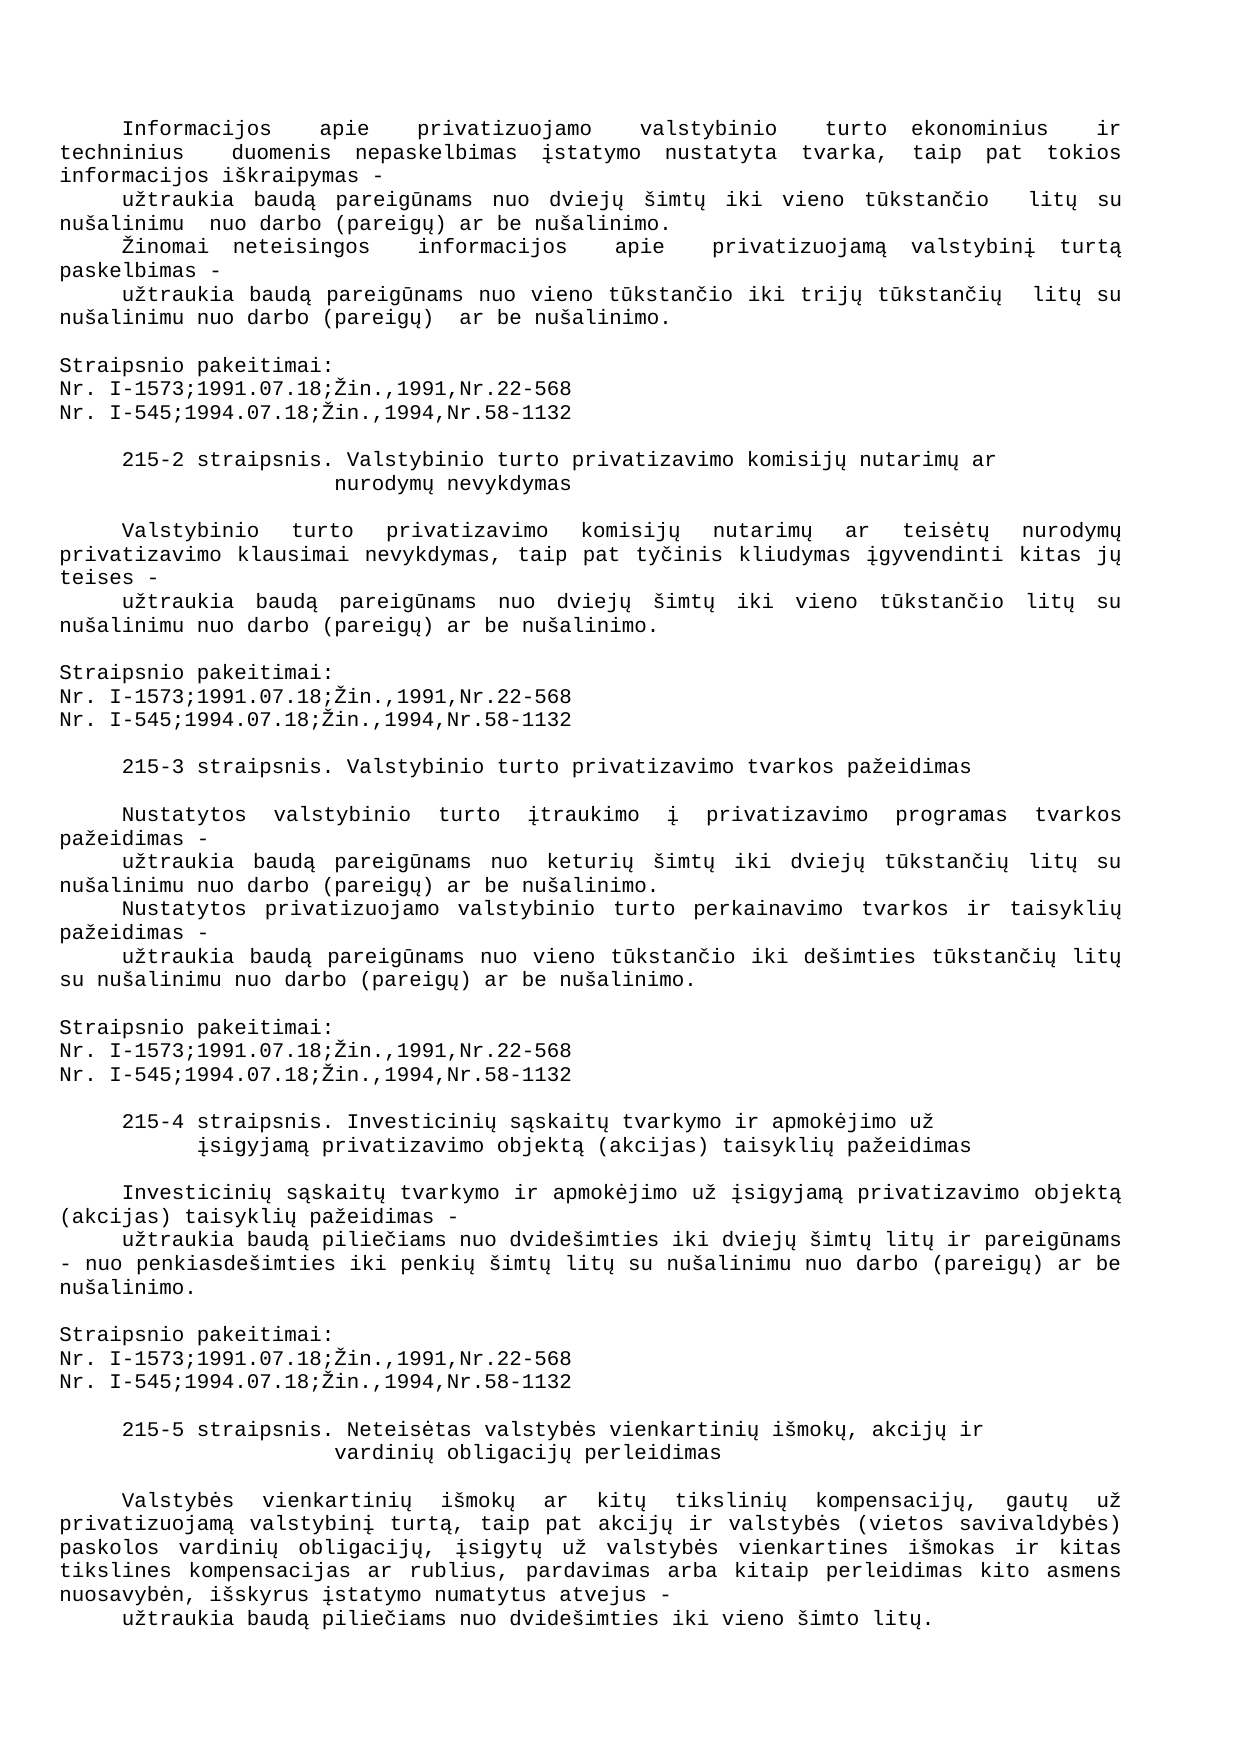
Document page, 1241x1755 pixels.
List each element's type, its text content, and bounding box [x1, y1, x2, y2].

text Nr. I-545;1994.07.18;Žin.,1994,Nr.58-1132 [59, 709, 1122, 733]
text nurodymų nevykdymas [59, 473, 1122, 496]
text Investicinių sąskaitų tvarkymo ir apmokėjimo už įsigyjamą privatizavimo objektą (akcijas) taisyklių pažeidimas - [59, 1182, 1122, 1229]
text Nr. I-1573;1991.07.18;Žin.,1991,Nr.22-568 [59, 1348, 1122, 1371]
text 215-3 straipsnis. Valstybinio turto privatizavimo tvarkos pažeidimas [59, 757, 1122, 780]
text įsigyjamą privatizavimo objektą (akcijas) taisyklių pažeidimas [59, 1135, 1122, 1158]
text užtraukia baudą pareigūnams nuo vieno tūkstančio iki dešimties tūkstančių litų su nušalinimu nuo darbo (pareigų) ar be nušalinimo. [59, 946, 1122, 993]
text Nr. I-545;1994.07.18;Žin.,1994,Nr.58-1132 [59, 1371, 1122, 1395]
text Nr. I-1573;1991.07.18;Žin.,1991,Nr.22-568 [59, 378, 1122, 402]
text vardinių obligacijų perleidimas [59, 1442, 1122, 1466]
text Nr. I-1573;1991.07.18;Žin.,1991,Nr.22-568 [59, 1040, 1122, 1064]
text Valstybinio turto privatizavimo komisijų nutarimų ar teisėtų nurodymų privatizavimo klausimai nevykdymas, taip pat tyčinis kliudymas įgyvendinti kitas jų teises - [59, 520, 1122, 591]
text Nr. I-545;1994.07.18;Žin.,1994,Nr.58-1132 [59, 1064, 1122, 1088]
text Nustatytos privatizuojamo valstybinio turto perkainavimo tvarkos ir taisyklių pažeidimas - [59, 898, 1122, 946]
text užtraukia baudą piliečiams nuo dvidešimties iki dviejų šimtų litų ir pareigūnams - nuo penkiasdešimties iki penkių šimtų litų su nušalinimu nuo darbo (pareigų) ar be nušalinimo. [59, 1229, 1122, 1300]
text užtraukia baudą piliečiams nuo dvidešimties iki vieno šimto litų. [59, 1608, 1122, 1631]
text Straipsnio pakeitimai: [59, 662, 1122, 686]
text Straipsnio pakeitimai: [59, 1017, 1122, 1040]
text 215-4 straipsnis. Investicinių sąskaitų tvarkymo ir apmokėjimo už [59, 1111, 1122, 1135]
text Nustatytos valstybinio turto įtraukimo į privatizavimo programas tvarkos pažeidimas - [59, 804, 1122, 851]
text 215-5 straipsnis. Neteisėtas valstybės vienkartinių išmokų, akcijų ir [59, 1419, 1122, 1442]
text užtraukia baudą pareigūnams nuo vieno tūkstančio iki trijų tūkstančių litų su nušalinimu nuo darbo (pareigų) ar be nušalinimo. [59, 284, 1122, 331]
text Nr. I-1573;1991.07.18;Žin.,1991,Nr.22-568 [59, 686, 1122, 709]
text Straipsnio pakeitimai: [59, 1324, 1122, 1348]
text užtraukia baudą pareigūnams nuo dviejų šimtų iki vieno tūkstančio litų su nušalinimu nuo darbo (pareigų) ar be nušalinimo. [59, 591, 1122, 638]
text Valstybės vienkartinių išmokų ar kitų tikslinių kompensacijų, gautų už privatizuojamą valstybinį turtą, taip pat akcijų ir valstybės (vietos savivaldybės) paskolos vardinių obligacijų, įsigytų už valstybės vienkartines išmokas ir kitas tikslines kompensacijas ar rublius, pardavimas arba kitaip perleidimas kito asmens nuosavybėn, išskyrus įstatymo numatytus atvejus - [59, 1489, 1122, 1608]
text Informacijos apie privatizuojamo valstybinio turto ekonominius ir techninius duomenis nepaskelbimas įstatymo nustatyta tvarka, taip pat tokios informacijos iškraipymas - [59, 118, 1122, 189]
text užtraukia baudą pareigūnams nuo keturių šimtų iki dviejų tūkstančių litų su nušalinimu nuo darbo (pareigų) ar be nušalinimo. [59, 851, 1122, 898]
text užtraukia baudą pareigūnams nuo dviejų šimtų iki vieno tūkstančio litų su nušalinimu nuo darbo (pareigų) ar be nušalinimo. [59, 189, 1122, 236]
text Žinomai neteisingos informacijos apie privatizuojamą valstybinį turtą paskelbimas - [59, 236, 1122, 284]
text Straipsnio pakeitimai: [59, 354, 1122, 378]
text 215-2 straipsnis. Valstybinio turto privatizavimo komisijų nutarimų ar [59, 449, 1122, 473]
text Nr. I-545;1994.07.18;Žin.,1994,Nr.58-1132 [59, 402, 1122, 426]
